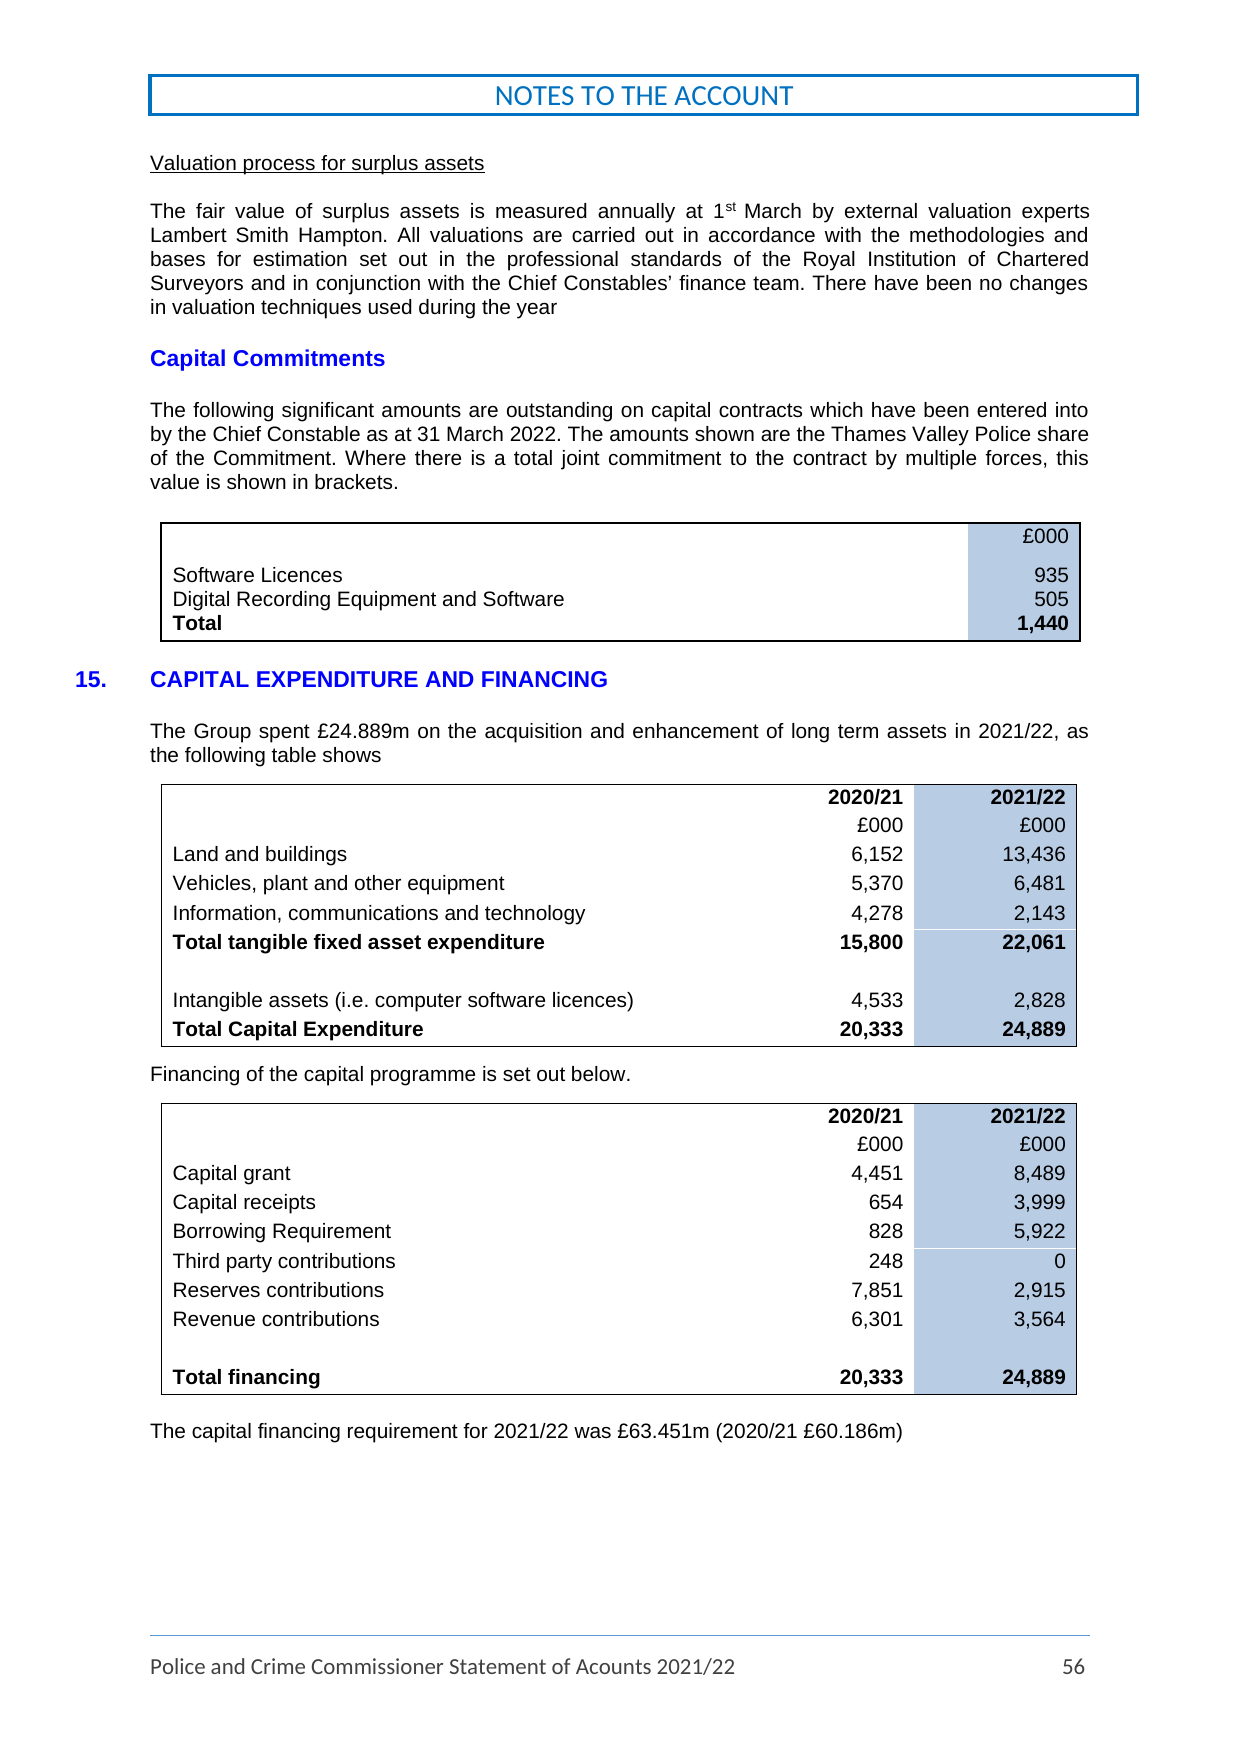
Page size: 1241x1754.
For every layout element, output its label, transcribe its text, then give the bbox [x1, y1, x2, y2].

table_cell [723, 959, 914, 988]
table_header 2021/22 [914, 1104, 1076, 1132]
table_cell [914, 959, 1076, 988]
table_cell 20,333 [723, 1017, 914, 1046]
text The following significant amounts are outstanding on capital contracts which have been entered into by the Chief Constable as at 31 March 2022. The amounts shown are the Thames Valley Police share of the Commitment. Where there is a total joint commitment to the contract by multiple forces, this value is shown in brackets. [150, 398, 1090, 494]
table_cell 2,828 [914, 988, 1076, 1017]
table_cell 6,301 [723, 1307, 914, 1336]
table_cell Capital grant [162, 1161, 722, 1190]
subtitle Financing of the capital programme is set out below. [150, 1062, 1090, 1086]
table_cell Total Capital Expenditure [162, 1017, 722, 1046]
table_header 2020/21 [723, 785, 914, 813]
table_cell Software Licences Digital Recording Equipment and Software [162, 563, 967, 611]
table_cell 4,451 [723, 1161, 914, 1190]
table_header 2021/22 [914, 785, 1076, 813]
table_header [162, 785, 722, 813]
table_cell [162, 1336, 722, 1365]
table_cell 248 [723, 1249, 914, 1278]
table_cell £000 [914, 813, 1076, 842]
table_cell Total [162, 611, 967, 640]
table_cell [162, 813, 722, 842]
table_cell [162, 959, 722, 988]
table_header [162, 1104, 722, 1132]
table_header £000 [968, 524, 1079, 563]
table_cell 828 [723, 1219, 914, 1248]
table_cell 3,564 [914, 1307, 1076, 1336]
text The Group spent £24.889m on the acquisition and enhancement of long term assets in 2021/22, as the following table shows [150, 719, 1090, 767]
table_cell £000 [723, 1132, 914, 1161]
table_cell Information, communications and technology [162, 900, 722, 929]
table_cell £000 [914, 1132, 1076, 1161]
table_cell [914, 1336, 1076, 1365]
table_cell Revenue contributions [162, 1307, 722, 1336]
table_cell [723, 1336, 914, 1365]
table_cell Third party contributions [162, 1249, 722, 1278]
table_cell 6,481 [914, 871, 1076, 900]
table_header [162, 524, 967, 563]
table_cell 2,143 [914, 900, 1076, 929]
table_cell 2,915 [914, 1278, 1076, 1307]
table_cell Land and buildings [162, 842, 722, 871]
table_cell 3,999 [914, 1190, 1076, 1219]
subtitle Valuation process for surplus assets [150, 151, 1090, 175]
table_cell 0 [914, 1249, 1076, 1278]
subtitle The capital financing requirement for 2021/22 was £63.451m (2020/21 £60.186m) [150, 1419, 1090, 1443]
table_cell Borrowing Requirement [162, 1219, 722, 1248]
table_cell 7,851 [723, 1278, 914, 1307]
table_cell 654 [723, 1190, 914, 1219]
table_cell 13,436 [914, 842, 1076, 871]
table_cell 15,800 [723, 930, 914, 959]
table_cell Vehicles, plant and other equipment [162, 871, 722, 900]
table_cell 935 505 [968, 563, 1079, 611]
table_cell 20,333 [723, 1365, 914, 1394]
table_cell [162, 1132, 722, 1161]
table_header 2020/21 [723, 1104, 914, 1132]
table_cell 4,278 [723, 900, 914, 929]
table_cell Total tangible fixed asset expenditure [162, 930, 722, 959]
table_cell 5,370 [723, 871, 914, 900]
table_cell 6,152 [723, 842, 914, 871]
table_cell Intangible assets (i.e. computer software licences) [162, 988, 722, 1017]
table_cell £000 [723, 813, 914, 842]
table_cell 5,922 [914, 1219, 1076, 1248]
table_cell 4,533 [723, 988, 914, 1017]
table_cell 22,061 [914, 930, 1076, 959]
table_cell Capital receipts [162, 1190, 722, 1219]
table_cell Total financing [162, 1365, 722, 1394]
table_cell 24,889 [914, 1365, 1076, 1394]
subtitle The fair value of surplus assets is measured annually at 1st March by external valuation experts Lambert Smith Hampton. All valuations are carried out in accordance with the methodologies and bases for estimation set out in the professional standards of the Royal Institution of Chartered Surveyors and in conjunction with the Chief Constables’ finance team. There have been no changes in valuation techniques used during the year [150, 199, 1090, 319]
table_cell 24,889 [914, 1017, 1076, 1046]
table_cell 8,489 [914, 1161, 1076, 1190]
table_cell Reserves contributions [162, 1278, 722, 1307]
text Capital Commitments [150, 345, 1090, 372]
list CAPITAL EXPENDITURE AND FINANCING [75, 666, 1090, 692]
table_cell 1,440 [968, 611, 1079, 640]
